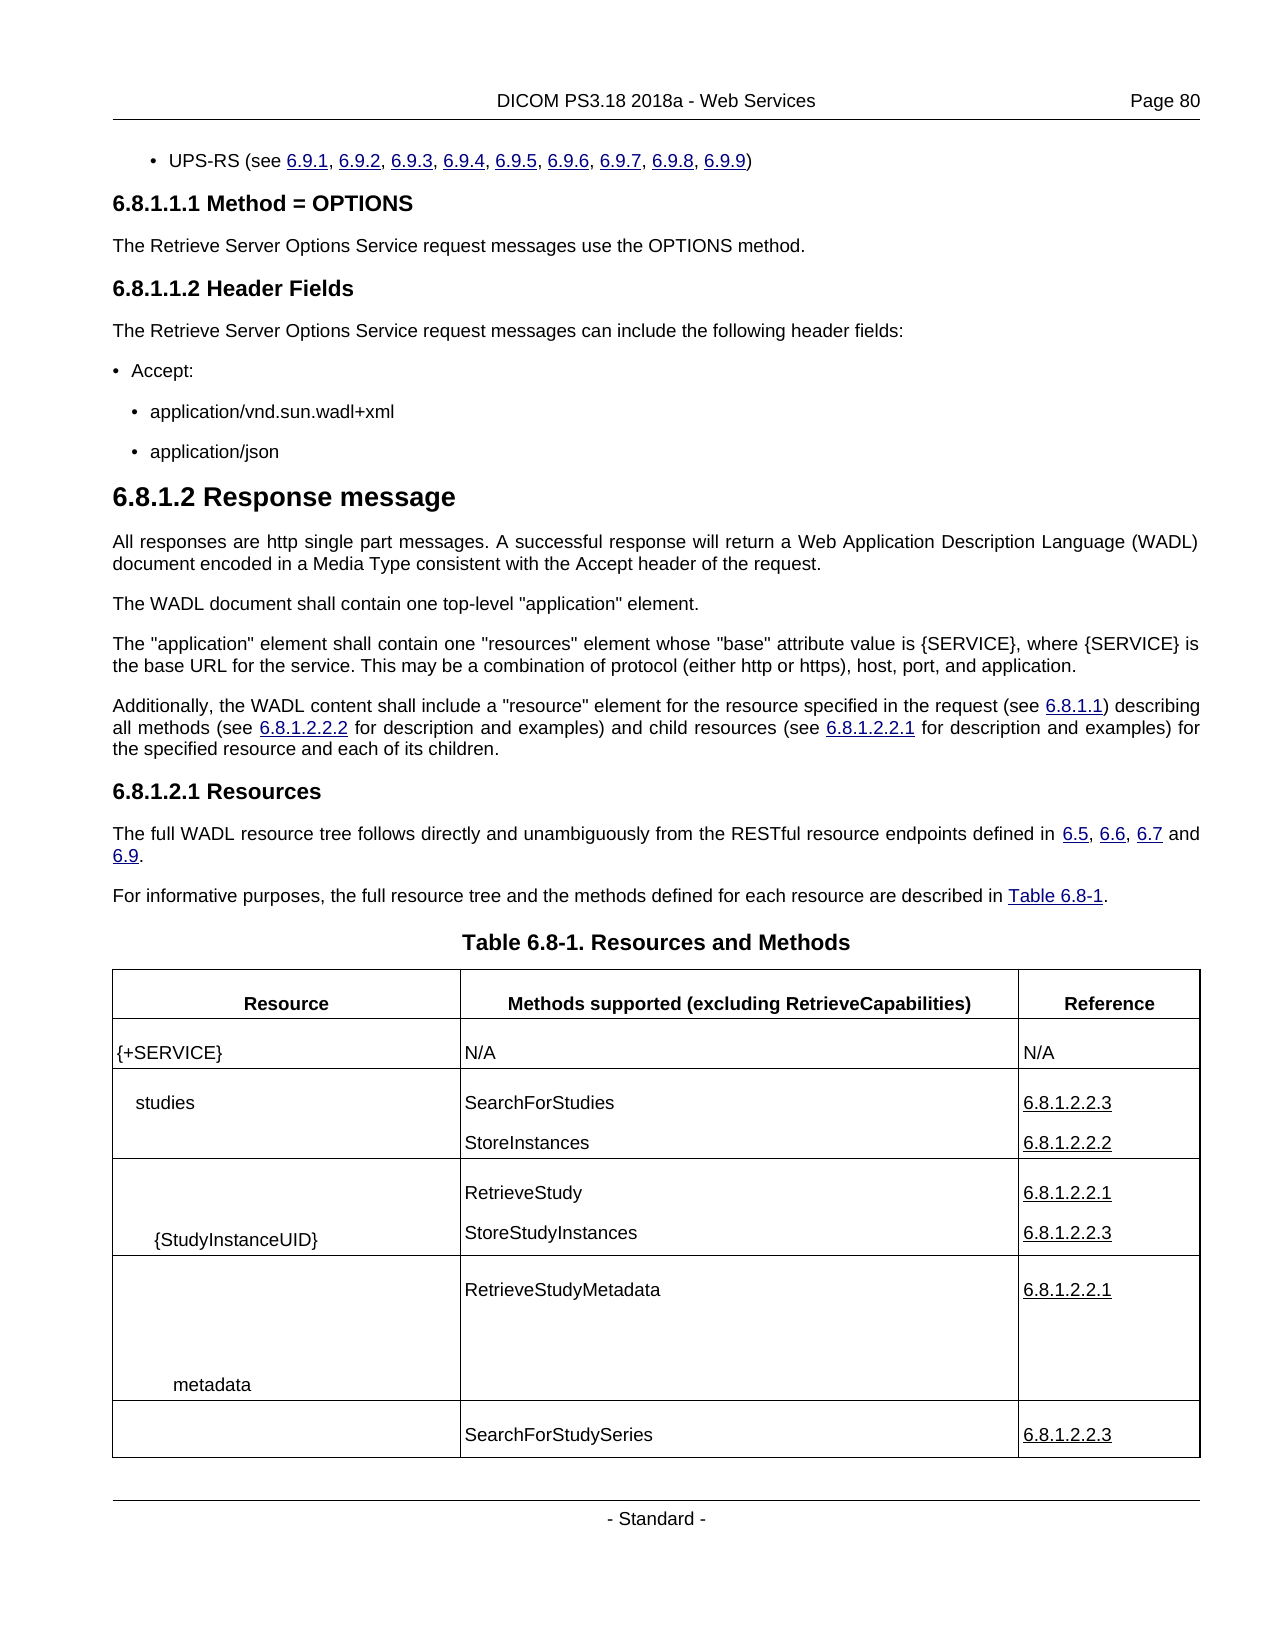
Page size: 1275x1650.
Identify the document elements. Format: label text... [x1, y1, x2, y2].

table_cell metadata [113, 1256, 460, 1400]
text The full WADL resource tree follows directly and unambiguously from the RESTful resource endpoints defined in 6.5, 6.6, 6.7 and 6.9. [112, 823, 1200, 866]
list application/json [131, 441, 1200, 462]
table_cell studies [113, 1069, 460, 1158]
list UPS-RS (see 6.9.1, 6.9.2, 6.9.3, 6.9.4, 6.9.5, 6.9.6, 6.9.7, 6.9.8, 6.9.9) [150, 150, 1200, 172]
table_cell 6.8.1.2.2.1 [1019, 1256, 1199, 1400]
table_cell SearchForStudies StoreInstances [461, 1069, 1018, 1158]
text 6.8.1.2 Response message [112, 481, 1200, 512]
text 6.8.1.1.2 Header Fields [112, 275, 1200, 301]
table_cell 6.8.1.2.2.3 6.8.1.2.2.2 [1019, 1069, 1199, 1158]
table_cell SearchForStudySeries [461, 1401, 1018, 1457]
text The Retrieve Server Options Service request messages use the OPTIONS method. [112, 235, 1200, 256]
table_cell {+SERVICE} [113, 1019, 460, 1068]
table_cell 6.8.1.2.2.1 6.8.1.2.2.3 [1019, 1159, 1199, 1255]
table_cell {StudyInstanceUID} [113, 1159, 460, 1255]
text The Retrieve Server Options Service request messages can include the following header fields: [112, 320, 1200, 341]
table_cell [113, 1401, 460, 1457]
list Accept: [112, 360, 1200, 382]
text The "application" element shall contain one "resources" element whose "base" attribute value is {SERVICE}, where {SERVICE} is the base URL for the service. This may be a combination of protocol (either http or https), host, port, and application. [112, 633, 1200, 676]
table_cell 6.8.1.2.2.3 [1019, 1401, 1199, 1457]
text 6.8.1.2.1 Resources [112, 778, 1200, 804]
table_cell N/A [461, 1019, 1018, 1068]
text Additionally, the WADL content shall include a "resource" element for the resource specified in the request (see 6.8.1.1) describing all methods (see 6.8.1.2.2.2 for description and examples) and child resources (see 6.8.1.2.2.1 for description and examples) for the specified resource and each of its children. [112, 695, 1200, 760]
text For informative purposes, the full resource tree and the methods defined for each resource are described in Table 6.8-1. [112, 885, 1200, 907]
table_cell RetrieveStudy StoreStudyInstances [461, 1159, 1018, 1255]
table_header Reference [1019, 970, 1199, 1018]
table_header Methods supported (excluding RetrieveCapabilities) [461, 970, 1018, 1018]
table_header Resource [113, 970, 460, 1018]
table_cell RetrieveStudyMetadata [461, 1256, 1018, 1400]
table_cell N/A [1019, 1019, 1199, 1068]
list application/vnd.sun.wadl+xml [131, 400, 1200, 422]
text The WADL document shall contain one top-level "application" element. [112, 593, 1200, 614]
text Table 6.8-1. Resources and Methods [112, 929, 1200, 955]
text All responses are http single part messages. A successful response will return a Web Application Description Language (WADL) document encoded in a Media Type consistent with the Accept header of the request. [112, 531, 1200, 574]
text 6.8.1.1.1 Method = OPTIONS [112, 190, 1200, 216]
